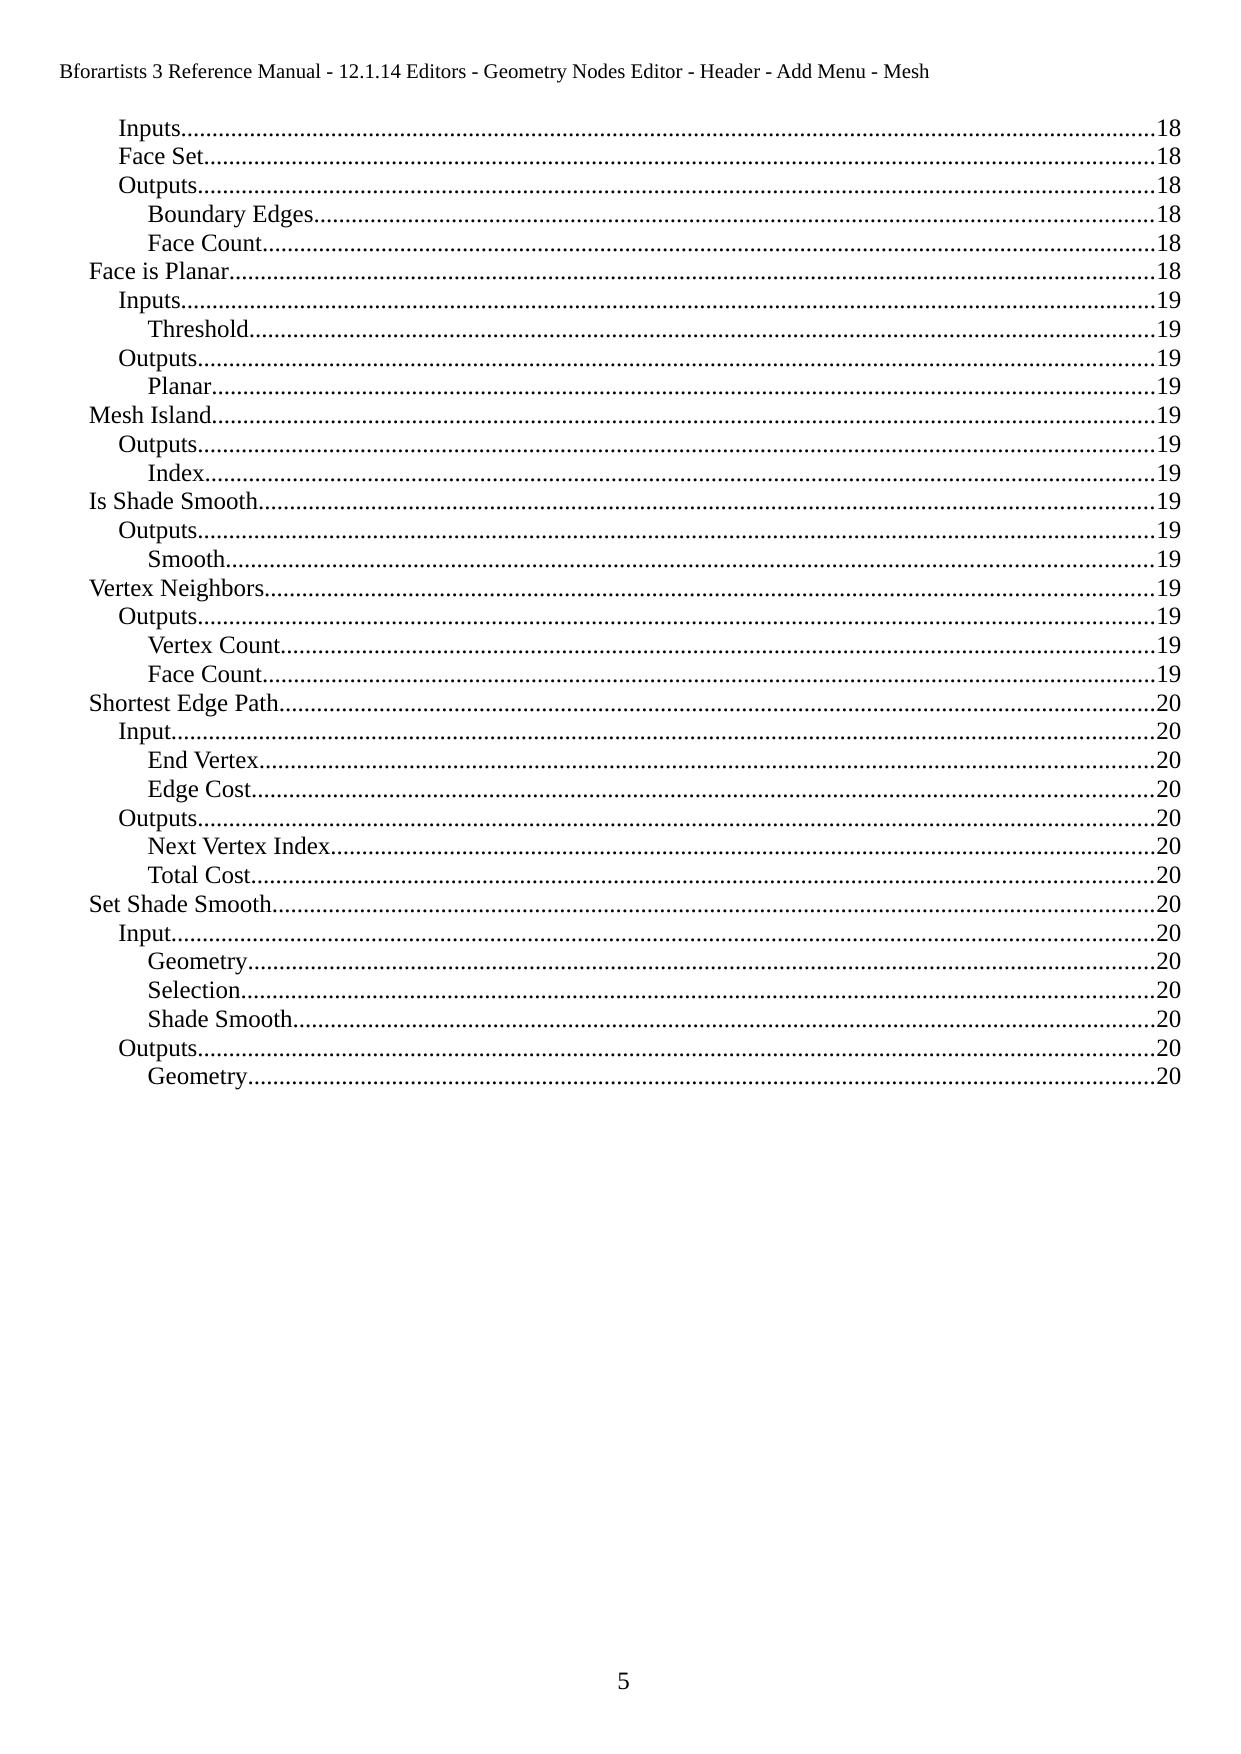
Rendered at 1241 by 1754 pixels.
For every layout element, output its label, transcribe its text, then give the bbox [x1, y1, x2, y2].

text Boundary Edges 18 [147, 199, 1181, 228]
text Mesh Island 19 [88, 400, 1181, 429]
text Set Shade Smooth 20 [88, 889, 1181, 918]
text Total Cost 20 [147, 860, 1181, 889]
text Is Shade Smooth 19 [88, 486, 1181, 515]
text Outputs 19 [118, 343, 1181, 371]
text Vertex Neighbors 19 [88, 573, 1181, 601]
text Threshold 19 [147, 314, 1181, 343]
text Outputs 20 [118, 1033, 1181, 1061]
text Inputs 19 [118, 285, 1181, 314]
text Selection 20 [147, 975, 1181, 1004]
text Input 20 [118, 918, 1181, 946]
text Outputs 19 [118, 601, 1181, 630]
text Input 20 [118, 716, 1181, 745]
text Outputs 18 [118, 170, 1181, 199]
text Vertex Count 19 [147, 630, 1181, 659]
text Smooth 19 [147, 544, 1181, 573]
text Outputs 19 [118, 515, 1181, 544]
text Index 19 [147, 458, 1181, 486]
text Geometry 20 [147, 1061, 1181, 1090]
text Inputs 18 [118, 113, 1181, 141]
text Outputs 19 [118, 429, 1181, 458]
text Edge Cost 20 [147, 774, 1181, 803]
text Face is Planar 18 [88, 256, 1181, 285]
text Next Vertex Index 20 [147, 831, 1181, 860]
text Shortest Edge Path 20 [88, 688, 1181, 716]
text Geometry 20 [147, 946, 1181, 975]
text Shade Smooth 20 [147, 1004, 1181, 1033]
text End Vertex 20 [147, 745, 1181, 774]
text Face Count 19 [147, 659, 1181, 688]
text Outputs 20 [118, 803, 1181, 831]
text Planar 19 [147, 371, 1181, 400]
text Face Set 18 [118, 141, 1181, 170]
text Face Count 18 [147, 228, 1181, 256]
